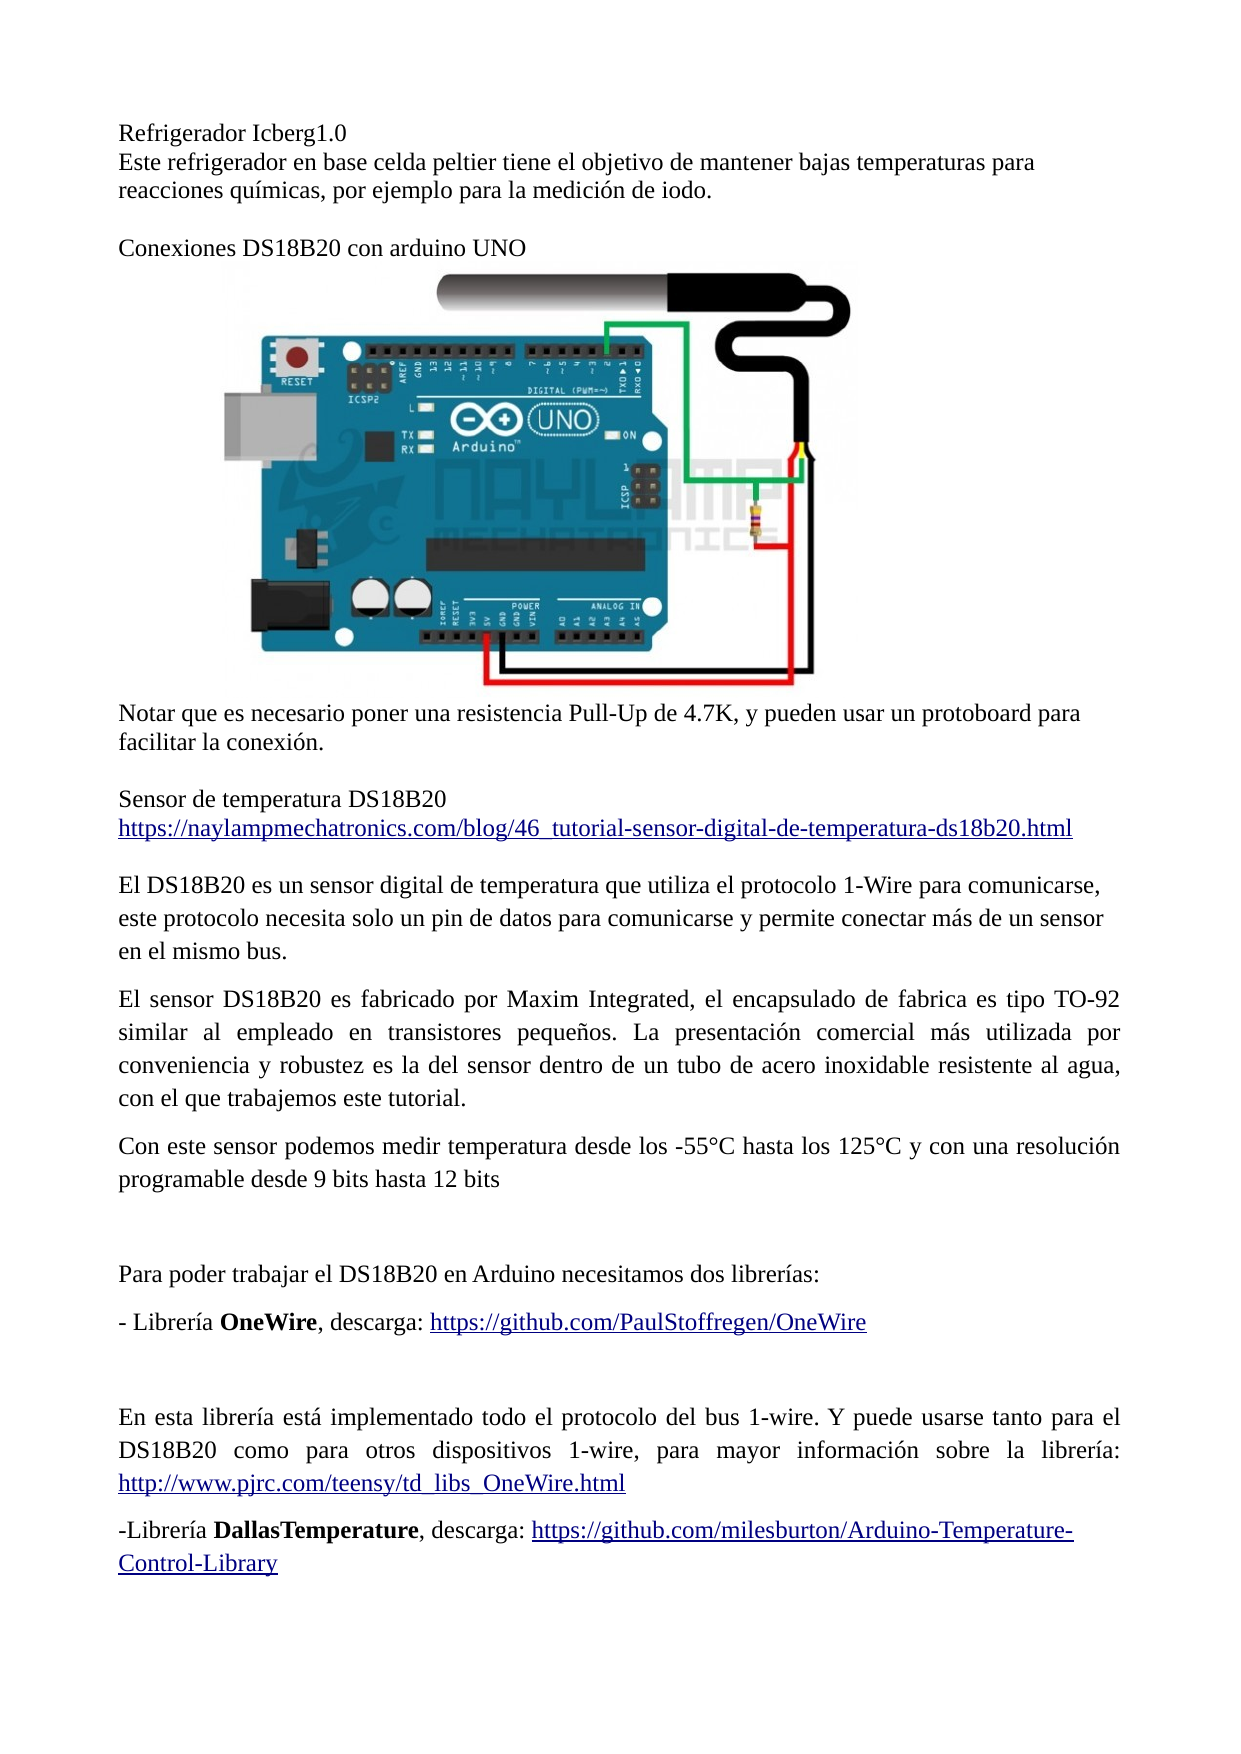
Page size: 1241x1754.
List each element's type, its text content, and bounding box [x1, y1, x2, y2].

text En esta librería está implementado todo el protocolo del bus 1-wire. Y puede usarse tanto para el DS18B20 como para otros dispositivos 1-wire, para mayor información sobre la librería: http://www.pjrc.com/teensy/td_libs_OneWire.html [118, 1402, 1122, 1497]
text Notar que es necesario poner una resistencia Pull-Up de 4.7K, y pueden usar un protoboard para facilitar la conexión. [118, 698, 1122, 755]
text -Librería DallasTemperature, descarga: https://github.com/milesburton/Arduino-Temperature-Control-Library [118, 1515, 1122, 1577]
text El DS18B20 es un sensor digital de temperatura que utiliza el protocolo 1-Wire para comunicarse, este protocolo necesita solo un pin de datos para comunicarse y permite conectar más de un sensor en el mismo bus. [118, 870, 1122, 965]
text Refrigerador Icberg1.0 [118, 118, 1122, 147]
text Para poder trabajar el DS18B20 en Arduino necesitamos dos librerías: [118, 1259, 1122, 1288]
text Con este sensor podemos medir temperatura desde los -55°C hasta los 125°C y con una resolución programable desde 9 bits hasta 12 bits [118, 1131, 1122, 1192]
text Conexiones DS18B20 con arduino UNO [118, 233, 1122, 262]
text - Librería OneWire, descarga: https://github.com/PaulStoffregen/OneWire [118, 1307, 1122, 1335]
picture [118, 261, 962, 698]
text Sensor de temperatura DS18B20 [118, 784, 1122, 813]
text https://naylampmechatronics.com/blog/46_tutorial-sensor-digital-de-temperatura-ds18b20.html [118, 813, 1122, 842]
text El sensor DS18B20 es fabricado por Maxim Integrated, el encapsulado de fabrica es tipo TO-92 similar al empleado en transistores pequeños. La presentación comercial más utilizada por conveniencia y robustez es la del sensor dentro de un tubo de acero inoxidable resistente al agua, con el que trabajemos este tutorial. [118, 984, 1122, 1112]
text Este refrigerador en base celda peltier tiene el objetivo de mantener bajas temperaturas para reacciones químicas, por ejemplo para la medición de iodo. [118, 147, 1122, 204]
